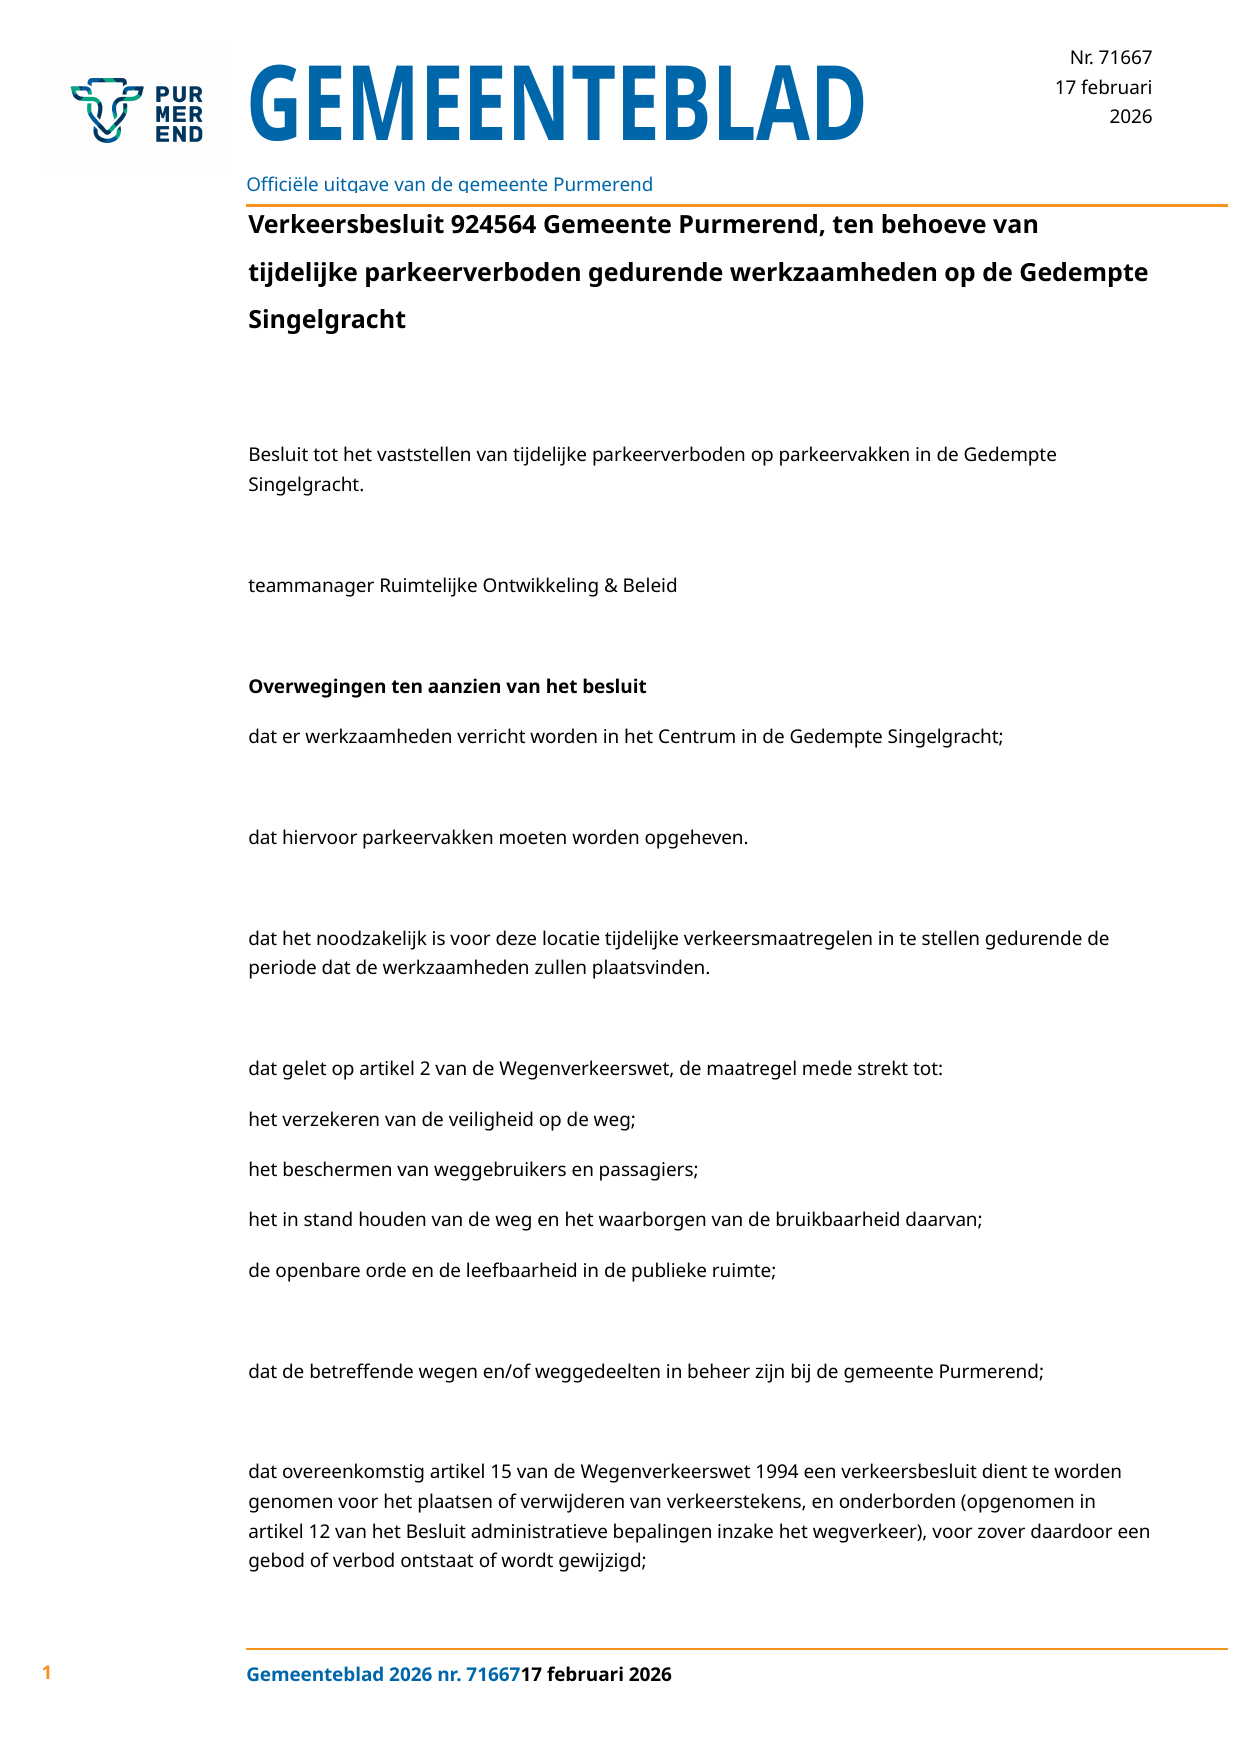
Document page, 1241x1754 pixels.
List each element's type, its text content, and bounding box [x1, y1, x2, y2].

text dat er werkzaamheden verricht worden in het Centrum in de Gedempte Singelgracht; [248, 723, 1152, 749]
text Overwegingen ten aanzien van het besluit [248, 673, 1152, 699]
text het in stand houden van de weg en het waarborgen van de bruikbaarheid daarvan; [248, 1207, 1152, 1232]
text Verkeersbesluit 924564 Gemeente Purmerend, ten behoeve van tijdelijke parkeerverboden gedurende werkzaamheden op de Gedempte Singelgracht [248, 207, 1152, 336]
text dat overeenkomstig artikel 15 van de Wegenverkeerswet 1994 een verkeersbesluit dient te worden genomen voor het plaatsen of verwijderen van verkeerstekens, en onderborden (opgenomen in artikel 12 van het Besluit administratieve bepalingen inzake het wegverkeer), voor zover daardoor een gebod of verbod ontstaat of wordt gewijzigd; [248, 1459, 1152, 1573]
text dat hiervoor parkeervakken moeten worden opgeheven. [248, 824, 1152, 850]
text dat de betreffende wegen en/of weggedeelten in beheer zijn bij de gemeente Purmerend; [248, 1358, 1152, 1384]
text Besluit tot het vaststellen van tijdelijke parkeerverboden op parkeervakken in de Gedempte Singelgracht. [248, 442, 1152, 497]
picture [41, 47, 231, 172]
text teammanager Ruimtelijke Ontwikkeling & Beleid [248, 572, 1152, 598]
text dat gelet op artikel 2 van de Wegenverkeerswet, de maatregel mede strekt tot: [248, 1055, 1152, 1081]
text de openbare orde en de leefbaarheid in de publieke ruimte; [248, 1257, 1152, 1283]
text het verzekeren van de veiligheid op de weg; [248, 1106, 1152, 1132]
text het beschermen van weggebruikers en passagiers; [248, 1156, 1152, 1182]
text dat het noodzakelijk is voor deze locatie tijdelijke verkeersmaatregelen in te stellen gedurende de periode dat de werkzaamheden zullen plaatsvinden. [248, 925, 1152, 980]
